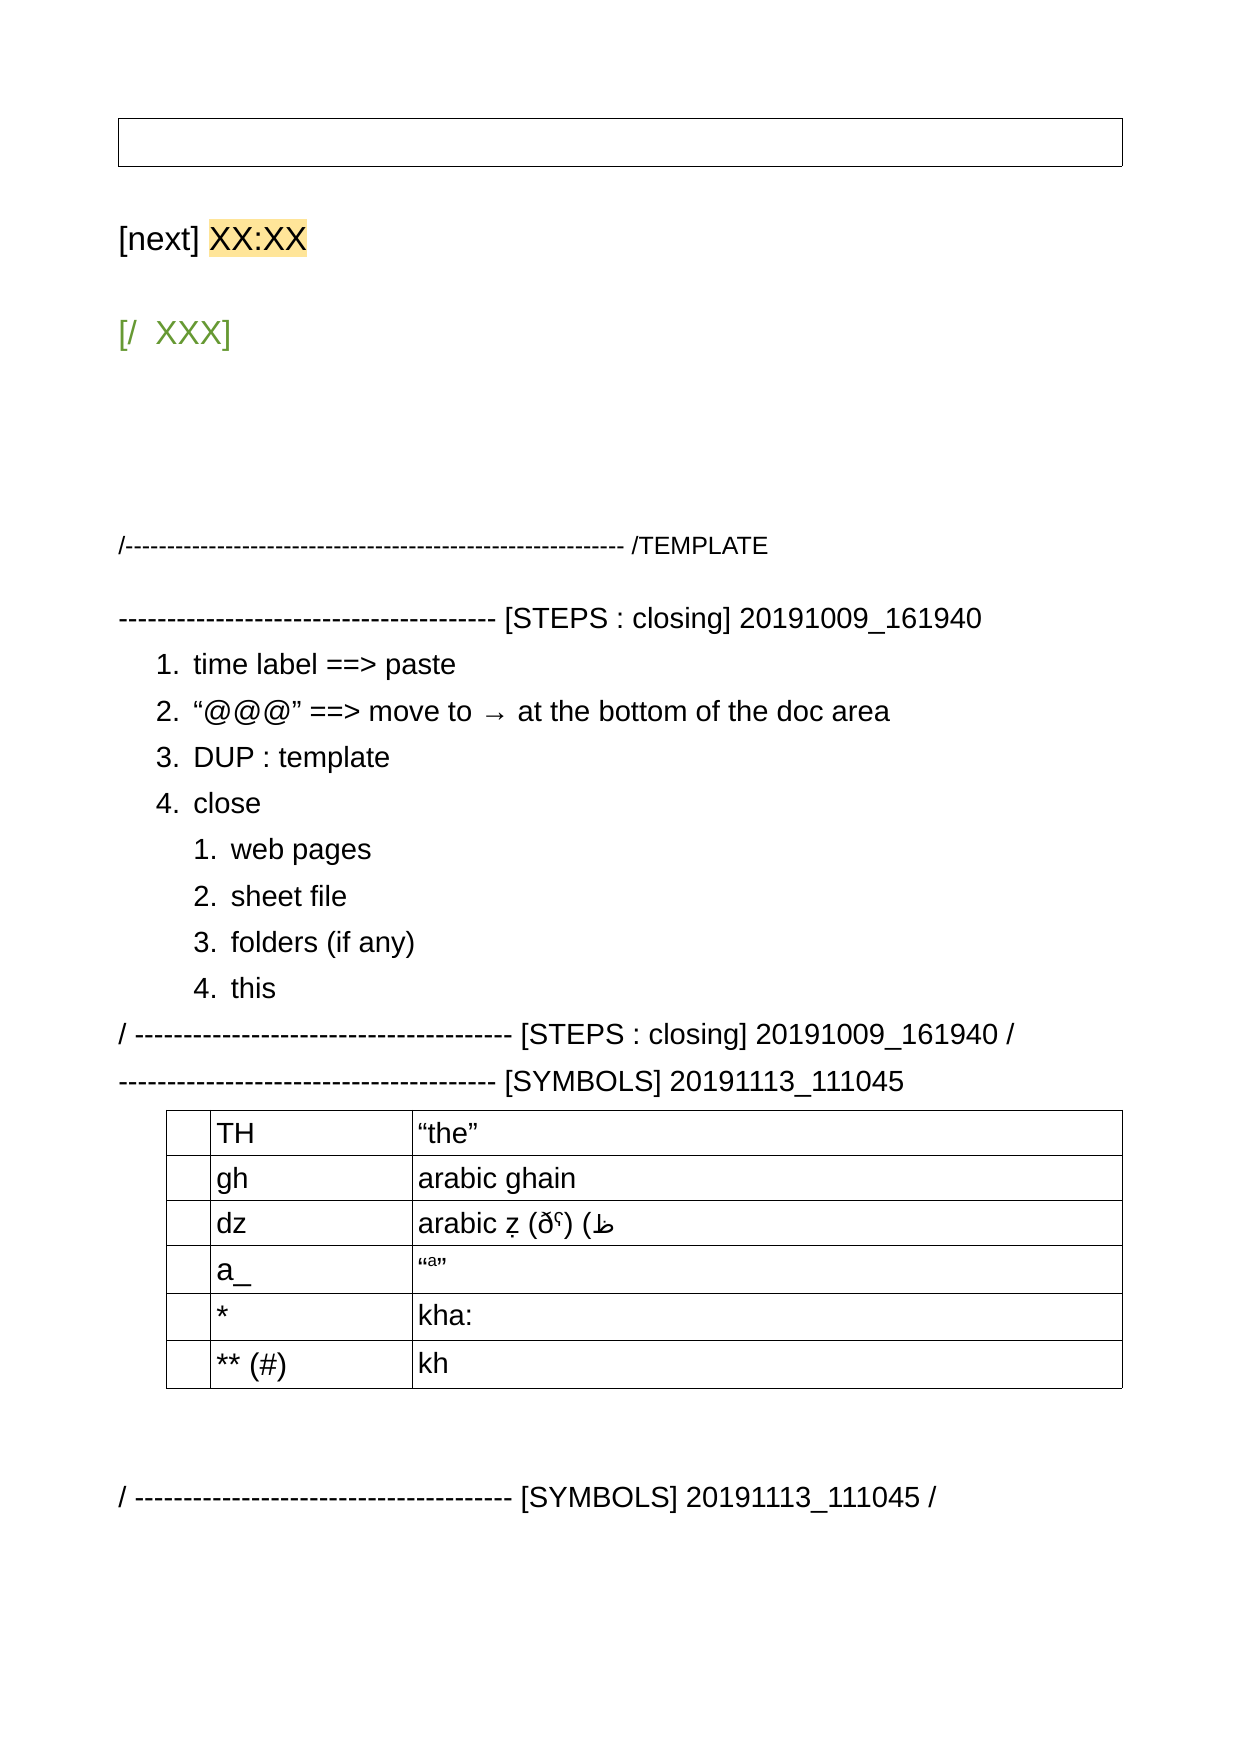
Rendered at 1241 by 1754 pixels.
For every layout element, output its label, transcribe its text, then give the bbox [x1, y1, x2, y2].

list DUP : template [156, 740, 1122, 773]
list time label ==> paste [156, 647, 1122, 681]
text / --------------------------------------- [STEPS : closing] 20191009_161940 / [118, 1017, 1122, 1051]
table_cell [119, 119, 1122, 166]
list close [156, 786, 1122, 819]
table_cell [167, 1341, 210, 1388]
table_cell arabic ghain [413, 1156, 1122, 1200]
text --------------------------------------- [STEPS : closing] 20191009_161940 [118, 601, 1122, 634]
table_cell [167, 1246, 210, 1293]
table_header “the” [413, 1111, 1122, 1155]
table_header TH [211, 1111, 412, 1155]
table_cell [167, 1294, 210, 1340]
table_cell * [211, 1294, 412, 1340]
list web pages [193, 832, 1122, 866]
text /------------------------------------------------------------ /TEMPLATE [118, 531, 1122, 560]
table_cell kha: [413, 1294, 1122, 1340]
text / --------------------------------------- [SYMBOLS] 20191113_111045 / [118, 1480, 1122, 1514]
table_cell kh [413, 1341, 1122, 1388]
table_cell gh [211, 1156, 412, 1200]
table_cell ** (#) [211, 1341, 412, 1388]
table_cell “a” [413, 1246, 1122, 1293]
list “@@@” ==> move to → at the bottom of the doc area [156, 693, 1122, 727]
text [next] XX:XX [118, 219, 1122, 257]
table_cell [167, 1201, 210, 1245]
table_cell dz [211, 1201, 412, 1245]
list sheet file [193, 878, 1122, 912]
table_header [167, 1111, 210, 1155]
text --------------------------------------- [SYMBOLS] 20191113_111045 [118, 1063, 1122, 1097]
list folders (if any) [193, 925, 1122, 958]
list this [193, 971, 1122, 1004]
table_cell [167, 1156, 210, 1200]
table_cell a_ [211, 1246, 412, 1293]
text [/ XXX] [118, 313, 1122, 351]
table_cell arabic ẓ (ðˁ) (ظ [413, 1201, 1122, 1245]
